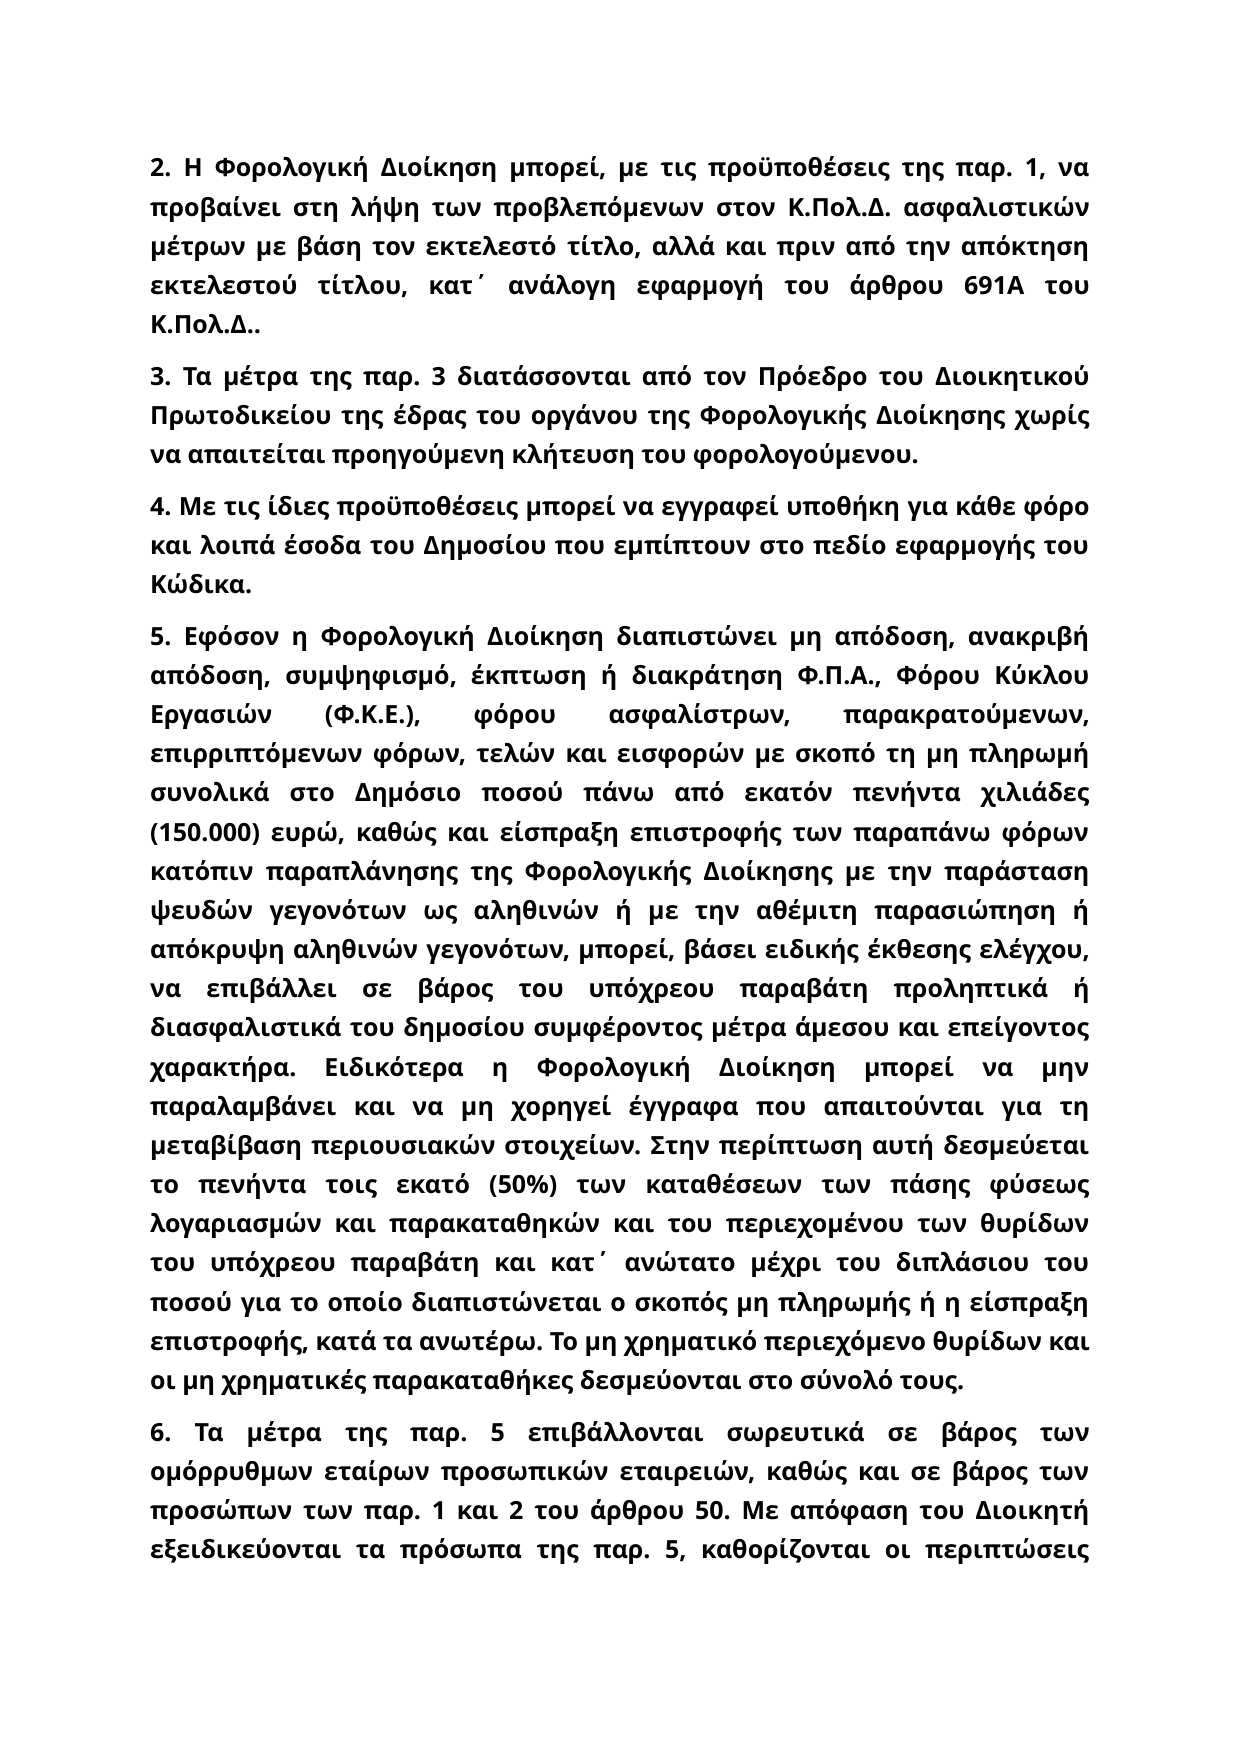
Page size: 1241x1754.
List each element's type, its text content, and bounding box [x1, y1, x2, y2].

text 3. Τα μέτρα της παρ. 3 διατάσσονται από τον Πρόεδρο του Διοικητικού Πρωτοδικείου της έδρας του οργάνου της Φορολογικής Διοίκησης χωρίς να απαιτείται προηγούμενη κλήτευση του φορολογούμενου. [150, 358, 1090, 471]
text 6. Τα μέτρα της παρ. 5 επιβάλλονται σωρευτικά σε βάρος των ομόρρυθμων εταίρων προσωπικών εταιρειών, καθώς και σε βάρος των προσώπων των παρ. 1 και 2 του άρθρου 50. Με απόφαση του Διοικητή εξειδικεύονται τα πρόσωπα της παρ. 5, καθορίζονται οι περιπτώσεις [150, 1414, 1090, 1566]
text 4. Με τις ίδιες προϋποθέσεις μπορεί να εγγραφεί υποθήκη για κάθε φόρο και λοιπά έσοδα του Δημοσίου που εμπίπτουν στο πεδίο εφαρμογής του Κώδικα. [150, 488, 1090, 601]
text 2. Η Φορολογική Διοίκηση μπορεί, με τις προϋποθέσεις της παρ. 1, να προβαίνει στη λήψη των προβλεπόμενων στον Κ.Πολ.Δ. ασφαλιστικών μέτρων με βάση τον εκτελεστό τίτλο, αλλά και πριν από την απόκτηση εκτελεστού τίτλου, κατ΄ ανάλογη εφαρμογή του άρθρου 691Α του Κ.Πολ.Δ.. [150, 150, 1090, 341]
text 5. Εφόσον η Φορολογική Διοίκηση διαπιστώνει μη απόδοση, ανακριβή απόδοση, συμψηφισμό, έκπτωση ή διακράτηση Φ.Π.Α., Φόρου Κύκλου Εργασιών (Φ.Κ.Ε.), φόρου ασφαλίστρων, παρακρατούμενων, επιρριπτόμενων φόρων, τελών και εισφορών με σκοπό τη μη πληρωμή συνολικά στο Δημόσιο ποσού πάνω από εκατόν πενήντα χιλιάδες (150.000) ευρώ, καθώς και είσπραξη επιστροφής των παραπάνω φόρων κατόπιν παραπλάνησης της Φορολογικής Διοίκησης με την παράσταση ψευδών γεγονότων ως αληθινών ή με την αθέμιτη παρασιώπηση ή απόκρυψη αληθινών γεγονότων, μπορεί, βάσει ειδικής έκθεσης ελέγχου, να επιβάλλει σε βάρος του υπόχρεου παραβάτη προληπτικά ή διασφαλιστικά του δημοσίου συμφέροντος μέτρα άμεσου και επείγοντος χαρακτήρα. Ειδικότερα η Φορολογική Διοίκηση μπορεί να μην παραλαμβάνει και να μη χορηγεί έγγραφα που απαιτούνται για τη μεταβίβαση περιουσιακών στοιχείων. Στην περίπτωση αυτή δεσμεύεται το πενήντα τοις εκατό (50%) των καταθέσεων των πάσης φύσεως λογαριασμών και παρακαταθηκών και του περιεχομένου των θυρίδων του υπόχρεου παραβάτη και κατ΄ ανώτατο μέχρι του διπλάσιου του ποσού για το οποίο διαπιστώνεται ο σκοπός μη πληρωμής ή η είσπραξη επιστροφής, κατά τα ανωτέρω. Το μη χρηματικό περιεχόμενο θυρίδων και οι μη χρηματικές παρακαταθήκες δεσμεύονται στο σύνολό τους. [150, 618, 1090, 1397]
